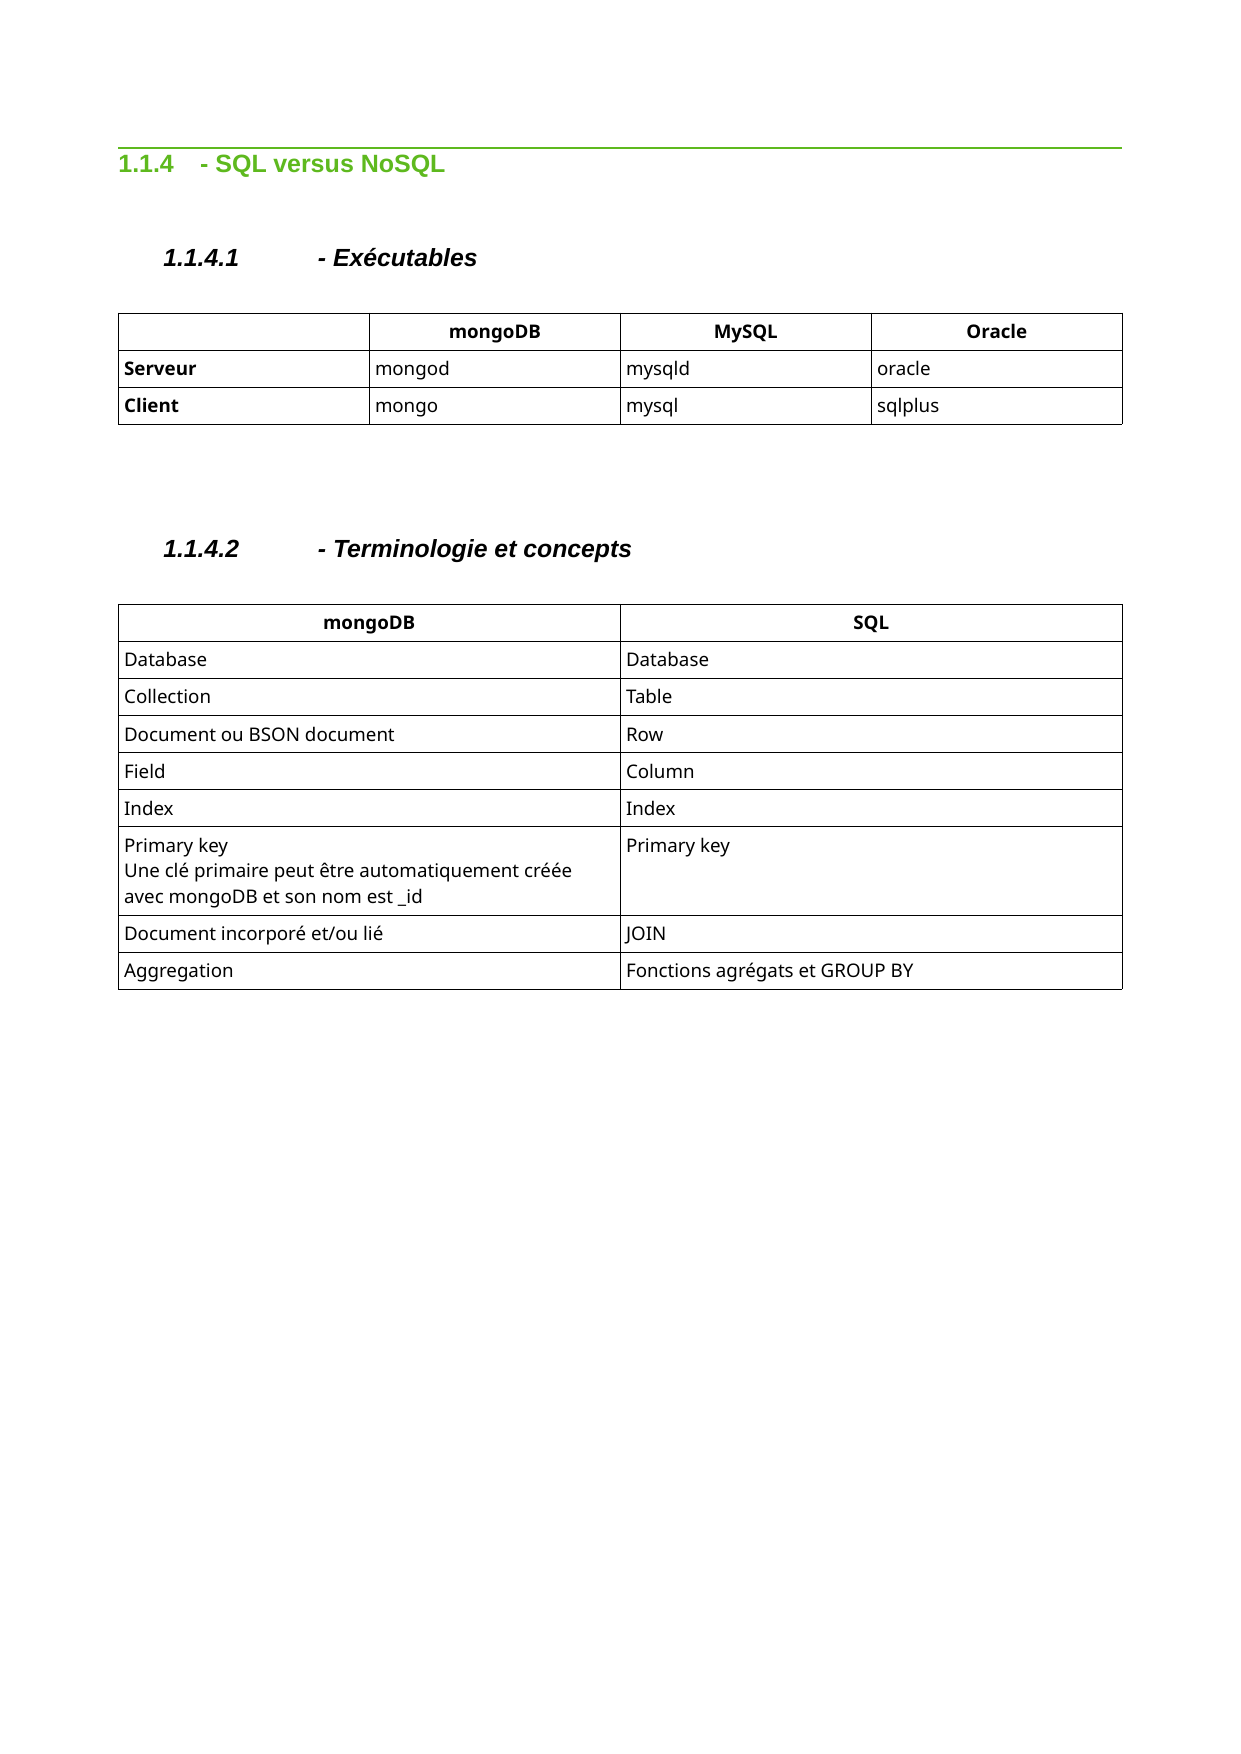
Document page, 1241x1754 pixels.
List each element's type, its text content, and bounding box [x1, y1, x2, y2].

subtitle - SQL versus NoSQL [118, 149, 1122, 177]
table_cell mongo [370, 388, 620, 424]
table_cell sqlplus [872, 388, 1122, 424]
table_cell Fonctions agrégats et GROUP BY [621, 953, 1122, 989]
table_cell Row [621, 716, 1122, 752]
table_header Oracle [872, 314, 1122, 350]
table_cell mysqld [621, 351, 871, 387]
table_cell Database [119, 642, 620, 678]
table_cell oracle [872, 351, 1122, 387]
table_cell Collection [119, 679, 620, 715]
table_cell Column [621, 753, 1122, 789]
table_cell Aggregation [119, 953, 620, 989]
table_cell mongod [370, 351, 620, 387]
table_cell Field [119, 753, 620, 789]
subtitle - Exécutables [163, 243, 1122, 272]
table_header [119, 314, 369, 350]
table_cell Document ou BSON document [119, 716, 620, 752]
table_cell Database [621, 642, 1122, 678]
table_cell Index [119, 790, 620, 826]
table_cell mysql [621, 388, 871, 424]
table_header mongoDB [370, 314, 620, 350]
table_cell Primary key [621, 827, 1122, 914]
table_header mongoDB [119, 605, 620, 641]
table_cell Index [621, 790, 1122, 826]
table_cell JOIN [621, 916, 1122, 952]
table_cell Table [621, 679, 1122, 715]
table_cell Primary key Une clé primaire peut être automatiquement créée avec mongoDB et son nom est _id [119, 827, 620, 914]
table_cell Serveur [119, 351, 369, 387]
table_cell Client [119, 388, 369, 424]
table_cell Document incorporé et/ou lié [119, 916, 620, 952]
subtitle - Terminologie et concepts [163, 534, 1122, 563]
table_header MySQL [621, 314, 871, 350]
table_header SQL [621, 605, 1122, 641]
